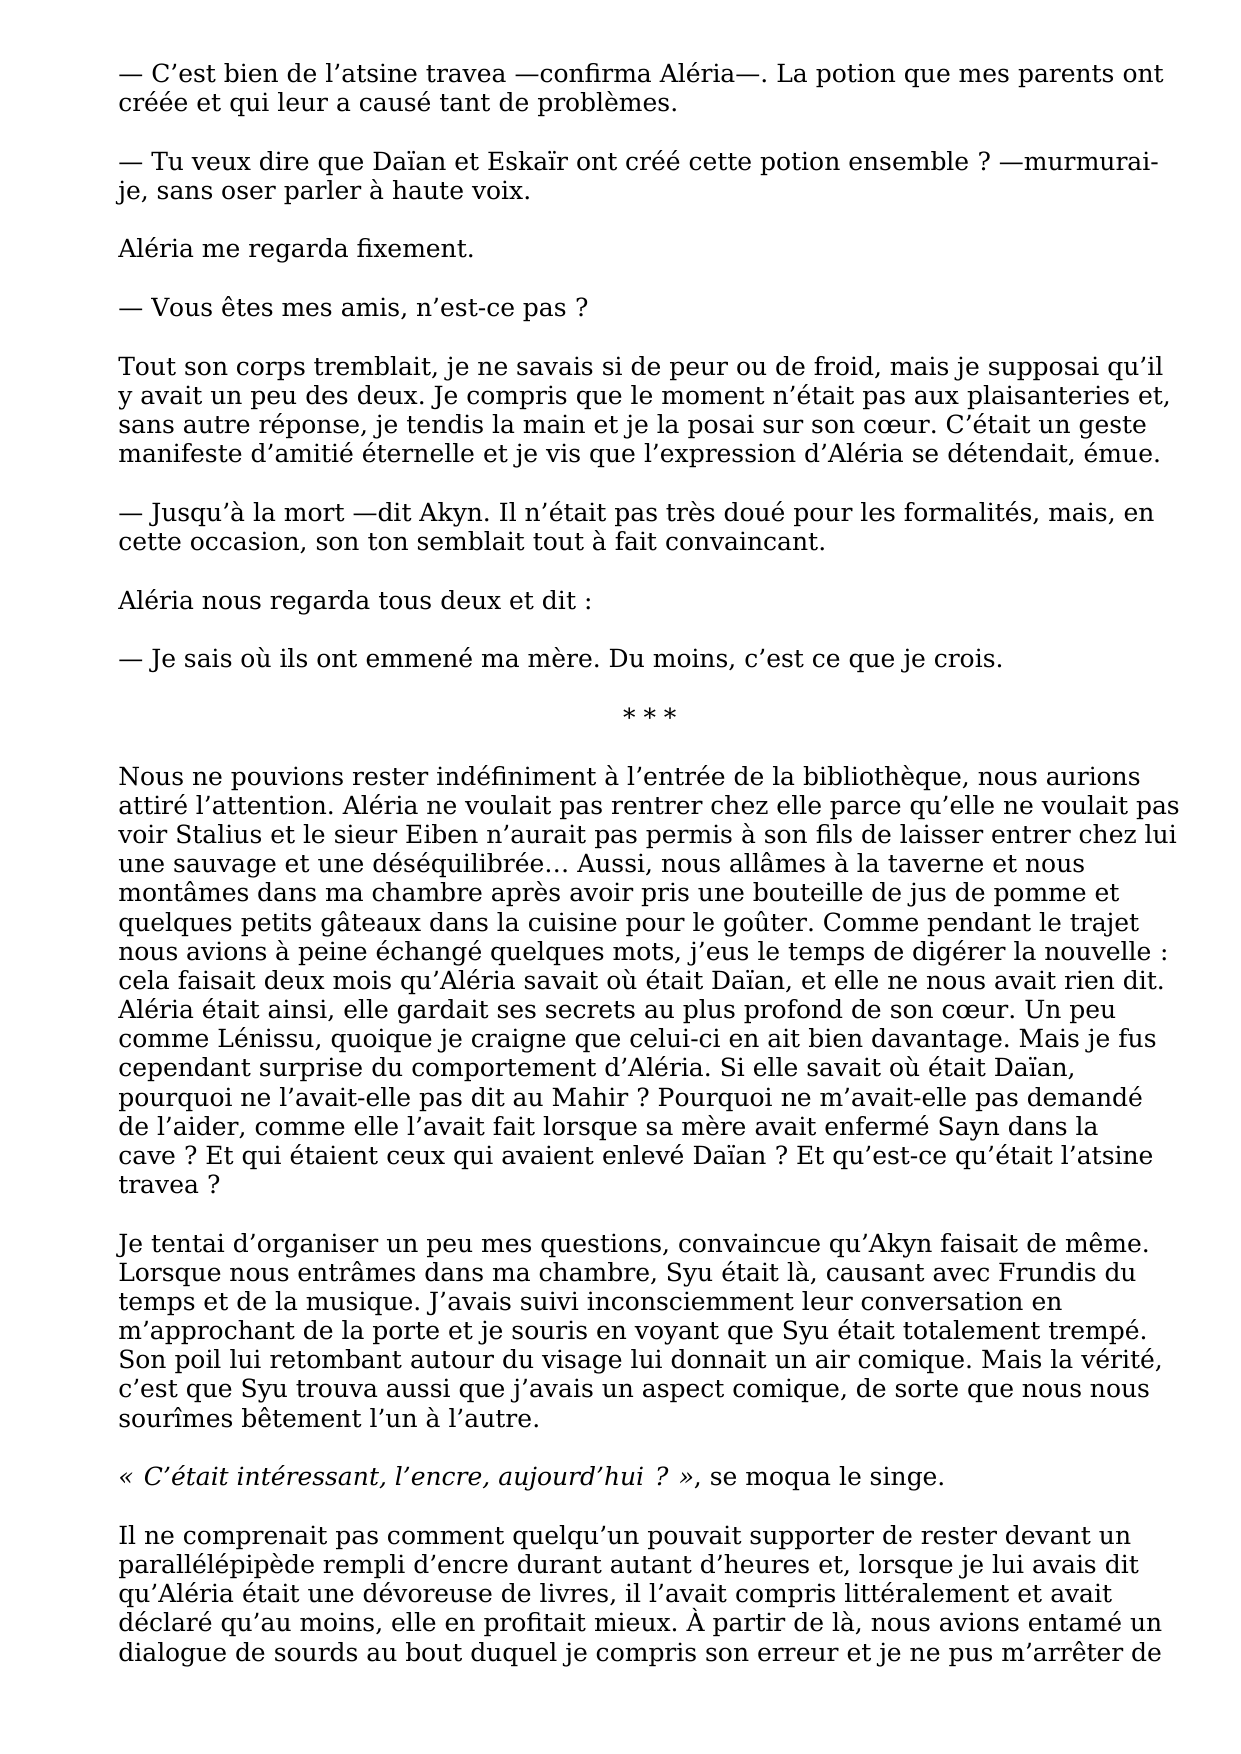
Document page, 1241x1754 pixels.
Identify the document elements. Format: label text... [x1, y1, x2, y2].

text — Vous êtes mes amis, n’est-ce pas ? [118, 293, 1181, 322]
text Nous ne pouvions rester indéfiniment à l’entrée de la bibliothèque, nous aurions attiré l’attention. Aléria ne voulait pas rentrer chez elle parce qu’elle ne voulait pas voir Stalius et le sieur Eiben n’aurait pas permis à son fils de laisser entrer chez lui une sauvage et une déséquilibrée… Aussi, nous allâmes à la taverne et nous montâmes dans ma chambre après avoir pris une bouteille de jus de pomme et quelques petits gâteaux dans la cuisine pour le goûter. Comme pendant le trajet nous avions à peine échangé quelques mots, j’eus le temps de digérer la nouvelle : cela faisait deux mois qu’Aléria savait où était Daïan, et elle ne nous avait rien dit. Aléria était ainsi, elle gardait ses secrets au plus profond de son cœur. Un peu comme Lénissu, quoique je craigne que celui-ci en ait bien davantage. Mais je fus cependant surprise du comportement d’Aléria. Si elle savait où était Daïan, pourquoi ne l’avait-elle pas dit au Mahir ? Pourquoi ne m’avait-elle pas demandé de l’aider, comme elle l’avait fait lorsque sa mère avait enfermé Sayn dans la cave ? Et qui étaient ceux qui avaient enlevé Daïan ? Et qu’est-ce qu’était l’atsine travea ? [118, 762, 1181, 1199]
text Je tentai d’organiser un peu mes questions, convaincue qu’Akyn faisait de même. Lorsque nous entrâmes dans ma chambre, Syu était là, causant avec Frundis du temps et de la musique. J’avais suivi inconsciemment leur conversation en m’approchant de la porte et je souris en voyant que Syu était totalement trempé. Son poil lui retombant autour du visage lui donnait un air comique. Mais la vérité, c’est que Syu trouva aussi que j’avais un aspect comique, de sorte que nous nous sourîmes bêtement l’un à l’autre. [118, 1229, 1181, 1433]
text Tout son corps tremblait, je ne savais si de peur ou de froid, mais je supposai qu’il y avait un peu des deux. Je compris que le moment n’était pas aux plaisanteries et, sans autre réponse, je tendis la main et je la posai sur son cœur. C’était un geste manifeste d’amitié éternelle et je vis que l’expression d’Aléria se détendait, émue. [118, 352, 1181, 469]
text * * * [118, 703, 1181, 732]
text — Jusqu’à la mort —dit Akyn. Il n’était pas très doué pour les formalités, mais, en cette occasion, son ton semblait tout à fait convaincant. [118, 498, 1181, 556]
text « C’était intéressant, l’encre, aujourd’hui ? », se moqua le singe. [118, 1462, 1181, 1492]
text — Tu veux dire que Daïan et Eskaïr ont créé cette potion ensemble ? —murmurai-je, sans oser parler à haute voix. [118, 147, 1181, 205]
text Aléria nous regarda tous deux et dit : [118, 586, 1181, 615]
text — C’est bien de l’atsine travea —confirma Aléria—. La potion que mes parents ont créée et qui leur a causé tant de problèmes. [118, 59, 1181, 117]
text — Je sais où ils ont emmené ma mère. Du moins, c’est ce que je crois. [118, 644, 1181, 674]
text Il ne comprenait pas comment quelqu’un pouvait supporter de rester devant un parallélépipède rempli d’encre durant autant d’heures et, lorsque je lui avais dit qu’Aléria était une dévoreuse de livres, il l’avait compris littéralement et avait déclaré qu’au moins, elle en profitait mieux. À partir de là, nous avions entamé un dialogue de sourds au bout duquel je compris son erreur et je ne pus m’arrêter de [118, 1521, 1181, 1667]
text Aléria me regarda fixement. [118, 235, 1181, 264]
